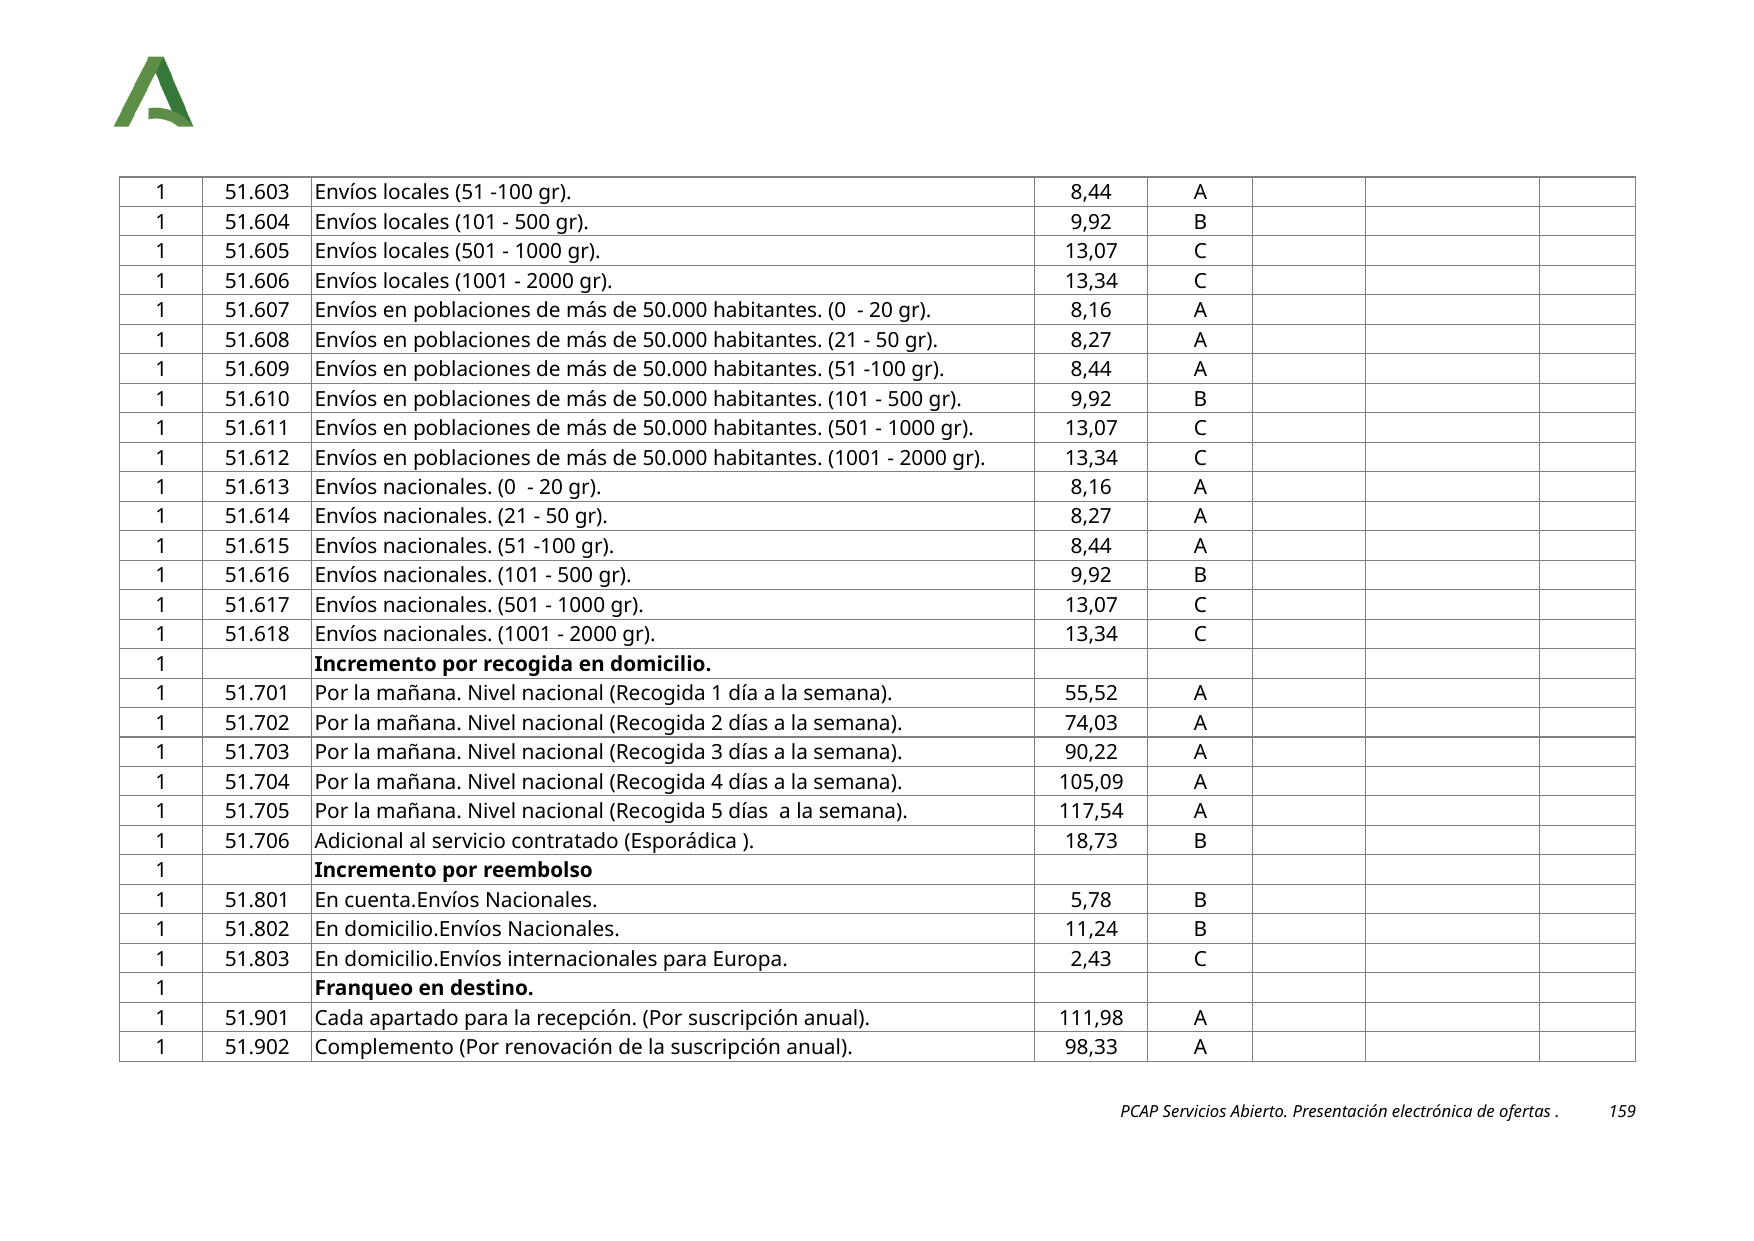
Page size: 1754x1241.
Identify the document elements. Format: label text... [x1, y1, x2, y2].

table_cell [1253, 295, 1365, 324]
table_cell A [1148, 295, 1252, 324]
table_cell 8,16 [1035, 472, 1147, 501]
table_cell 51.610 [203, 384, 311, 412]
table_cell [1366, 914, 1539, 943]
table_cell [1253, 384, 1365, 412]
table_cell Envíos en poblaciones de más de 50.000 habitantes. (0 - 20 gr). [312, 295, 1034, 324]
table_cell Por la mañana. Nivel nacional (Recogida 3 días a la semana). [312, 738, 1034, 766]
table_cell 1 [120, 826, 202, 854]
table_cell [1366, 472, 1539, 501]
table_cell A [1148, 1003, 1252, 1031]
table_cell [1540, 178, 1635, 206]
table_cell Envíos en poblaciones de más de 50.000 habitantes. (501 - 1000 gr). [312, 413, 1034, 442]
table_cell [1253, 178, 1365, 206]
table_cell [1366, 1003, 1539, 1031]
table_cell [1253, 354, 1365, 383]
table_cell 1 [120, 620, 202, 648]
table_cell 1 [120, 738, 202, 766]
table_cell 13,34 [1035, 620, 1147, 648]
table_cell 51.607 [203, 295, 311, 324]
table_cell B [1148, 561, 1252, 589]
table_cell Envíos nacionales. (1001 - 2000 gr). [312, 620, 1034, 648]
table_cell A [1148, 354, 1252, 383]
table_cell 51.618 [203, 620, 311, 648]
table_cell [1253, 885, 1365, 913]
table_cell 1 [120, 649, 202, 677]
table_cell A [1148, 472, 1252, 501]
table_cell [1366, 384, 1539, 412]
table_cell 1 [120, 796, 202, 825]
table_cell [1366, 561, 1539, 589]
table_cell C [1148, 443, 1252, 471]
table_cell 51.606 [203, 266, 311, 294]
table_cell [1148, 855, 1252, 884]
table_cell 51.701 [203, 679, 311, 707]
table_cell [1540, 207, 1635, 235]
table_cell [1366, 973, 1539, 1002]
table_cell 51.802 [203, 914, 311, 943]
table_cell 1 [120, 885, 202, 913]
table_cell 51.605 [203, 236, 311, 265]
table_cell [1540, 531, 1635, 559]
table_cell B [1148, 914, 1252, 943]
table_cell [1540, 885, 1635, 913]
table_cell C [1148, 236, 1252, 265]
table_cell [203, 649, 311, 677]
table_cell [1366, 590, 1539, 618]
table_cell En cuenta.Envíos Nacionales. [312, 885, 1034, 913]
table_cell [1148, 649, 1252, 677]
table_cell [1253, 472, 1365, 501]
table_cell 8,16 [1035, 295, 1147, 324]
table_cell 1 [120, 178, 202, 206]
table_cell [1366, 679, 1539, 707]
table_cell 13,34 [1035, 443, 1147, 471]
table_cell Incremento por reembolso [312, 855, 1034, 884]
table_cell [1540, 354, 1635, 383]
table_cell [1540, 973, 1635, 1002]
table_cell [1366, 738, 1539, 766]
table_cell [1253, 944, 1365, 972]
table_cell Por la mañana. Nivel nacional (Recogida 5 días a la semana). [312, 796, 1034, 825]
table_cell C [1148, 944, 1252, 972]
table_cell 51.611 [203, 413, 311, 442]
table_cell [1540, 679, 1635, 707]
table_cell 51.702 [203, 708, 311, 736]
table_cell [203, 973, 311, 1002]
table_cell 1 [120, 944, 202, 972]
table_cell A [1148, 767, 1252, 795]
table_cell 1 [120, 207, 202, 235]
table_cell A [1148, 738, 1252, 766]
table_cell 1 [120, 679, 202, 707]
table_cell [1540, 295, 1635, 324]
table_cell [1540, 413, 1635, 442]
table_cell 51.705 [203, 796, 311, 825]
table_cell [203, 855, 311, 884]
table_cell [1366, 649, 1539, 677]
table_cell 11,24 [1035, 914, 1147, 943]
table_cell [1540, 944, 1635, 972]
table_cell 13,07 [1035, 590, 1147, 618]
table_cell [1253, 708, 1365, 736]
table_cell [1540, 443, 1635, 471]
table_cell [1540, 1003, 1635, 1031]
table_cell [1253, 649, 1365, 677]
table_cell Envíos locales (101 - 500 gr). [312, 207, 1034, 235]
table_cell [1253, 207, 1365, 235]
table_cell 9,92 [1035, 207, 1147, 235]
table_cell En domicilio.Envíos internacionales para Europa. [312, 944, 1034, 972]
table_cell [1035, 649, 1147, 677]
table_cell [1540, 502, 1635, 530]
table_cell 8,27 [1035, 325, 1147, 353]
table_cell [1366, 708, 1539, 736]
table_cell [1366, 295, 1539, 324]
table_cell [1253, 1003, 1365, 1031]
table_cell [1253, 443, 1365, 471]
table_cell Envíos locales (51 -100 gr). [312, 178, 1034, 206]
table_cell [1540, 649, 1635, 677]
table_cell [1540, 855, 1635, 884]
table_cell 1 [120, 354, 202, 383]
table_cell 2,43 [1035, 944, 1147, 972]
table_cell 1 [120, 502, 202, 530]
table_cell 51.608 [203, 325, 311, 353]
table_cell 1 [120, 325, 202, 353]
table_cell [1253, 796, 1365, 825]
table_cell 1 [120, 973, 202, 1002]
table_cell [1540, 826, 1635, 854]
table_cell [1366, 796, 1539, 825]
table_cell C [1148, 590, 1252, 618]
table_cell [1366, 620, 1539, 648]
table_cell [1366, 413, 1539, 442]
table_cell [1253, 531, 1365, 559]
table_cell [1253, 973, 1365, 1002]
table_cell B [1148, 207, 1252, 235]
table_cell [1540, 708, 1635, 736]
table_cell B [1148, 826, 1252, 854]
table_cell [1366, 767, 1539, 795]
table_cell Cada apartado para la recepción. (Por suscripción anual). [312, 1003, 1034, 1031]
table_cell [1540, 384, 1635, 412]
table_cell [1253, 590, 1365, 618]
table_cell Envíos locales (501 - 1000 gr). [312, 236, 1034, 265]
table_cell 1 [120, 472, 202, 501]
table_cell [1366, 178, 1539, 206]
table_cell C [1148, 413, 1252, 442]
table_cell [1366, 531, 1539, 559]
table_cell 51.706 [203, 826, 311, 854]
table_cell [1366, 855, 1539, 884]
table_cell Complemento (Por renovación de la suscripción anual). [312, 1032, 1034, 1061]
table_cell 1 [120, 413, 202, 442]
table_cell [1253, 325, 1365, 353]
table_cell 51.612 [203, 443, 311, 471]
table_cell [1540, 561, 1635, 589]
table_cell 5,78 [1035, 885, 1147, 913]
table_cell [1540, 620, 1635, 648]
table_cell C [1148, 620, 1252, 648]
table_cell 51.603 [203, 178, 311, 206]
table_cell [1540, 796, 1635, 825]
table_cell 117,54 [1035, 796, 1147, 825]
table_cell [1253, 679, 1365, 707]
table_cell [1253, 826, 1365, 854]
table_cell [1366, 1032, 1539, 1061]
table_cell 1 [120, 590, 202, 618]
table_cell A [1148, 531, 1252, 559]
table_cell [1540, 914, 1635, 943]
table_cell [1366, 502, 1539, 530]
table_cell Incremento por recogida en domicilio. [312, 649, 1034, 677]
table_cell Envíos en poblaciones de más de 50.000 habitantes. (21 - 50 gr). [312, 325, 1034, 353]
table_cell 8,44 [1035, 178, 1147, 206]
table_cell [1253, 620, 1365, 648]
table_cell 1 [120, 236, 202, 265]
table_cell A [1148, 679, 1252, 707]
table_cell En domicilio.Envíos Nacionales. [312, 914, 1034, 943]
table_cell 51.617 [203, 590, 311, 618]
table_cell [1253, 413, 1365, 442]
table_cell 51.901 [203, 1003, 311, 1031]
table_cell 111,98 [1035, 1003, 1147, 1031]
table_cell 51.801 [203, 885, 311, 913]
table_cell [1148, 973, 1252, 1002]
table_cell 51.615 [203, 531, 311, 559]
table_cell Franqueo en destino. [312, 973, 1034, 1002]
table_cell 1 [120, 767, 202, 795]
table_cell [1253, 266, 1365, 294]
table_cell 51.613 [203, 472, 311, 501]
table_cell [1253, 561, 1365, 589]
table_cell [1540, 767, 1635, 795]
table_cell 8,27 [1035, 502, 1147, 530]
table_cell [1540, 325, 1635, 353]
table_cell Envíos nacionales. (51 -100 gr). [312, 531, 1034, 559]
table_cell 8,44 [1035, 531, 1147, 559]
table_cell 51.902 [203, 1032, 311, 1061]
table_cell B [1148, 885, 1252, 913]
table_cell [1253, 236, 1365, 265]
table_cell 51.803 [203, 944, 311, 972]
table_cell Envíos locales (1001 - 2000 gr). [312, 266, 1034, 294]
table_cell [1253, 855, 1365, 884]
table_cell 98,33 [1035, 1032, 1147, 1061]
table_cell Por la mañana. Nivel nacional (Recogida 4 días a la semana). [312, 767, 1034, 795]
table_cell [1540, 266, 1635, 294]
table_cell [1366, 207, 1539, 235]
table_cell Por la mañana. Nivel nacional (Recogida 1 día a la semana). [312, 679, 1034, 707]
table_cell 8,44 [1035, 354, 1147, 383]
table_cell 18,73 [1035, 826, 1147, 854]
table_cell Adicional al servicio contratado (Esporádica ). [312, 826, 1034, 854]
table_cell Por la mañana. Nivel nacional (Recogida 2 días a la semana). [312, 708, 1034, 736]
table_cell Envíos nacionales. (0 - 20 gr). [312, 472, 1034, 501]
picture [109, 52, 198, 131]
table_cell 9,92 [1035, 384, 1147, 412]
table_cell Envíos nacionales. (501 - 1000 gr). [312, 590, 1034, 618]
table_cell 13,07 [1035, 236, 1147, 265]
table_cell [1253, 1032, 1365, 1061]
table_cell [1035, 973, 1147, 1002]
table_cell 1 [120, 443, 202, 471]
table_cell 1 [120, 914, 202, 943]
table_cell [1366, 443, 1539, 471]
table_cell 74,03 [1035, 708, 1147, 736]
table_cell A [1148, 796, 1252, 825]
table_cell 1 [120, 531, 202, 559]
table_cell [1540, 236, 1635, 265]
table_cell [1540, 738, 1635, 766]
table_cell Envíos en poblaciones de más de 50.000 habitantes. (51 -100 gr). [312, 354, 1034, 383]
table_cell 105,09 [1035, 767, 1147, 795]
table_cell 51.604 [203, 207, 311, 235]
table_cell 1 [120, 561, 202, 589]
table_cell [1366, 826, 1539, 854]
table_cell A [1148, 325, 1252, 353]
table_cell 13,34 [1035, 266, 1147, 294]
table_cell 90,22 [1035, 738, 1147, 766]
table_cell Envíos en poblaciones de más de 50.000 habitantes. (1001 - 2000 gr). [312, 443, 1034, 471]
table_cell [1366, 885, 1539, 913]
table_cell B [1148, 384, 1252, 412]
table_cell [1366, 236, 1539, 265]
table_cell 1 [120, 295, 202, 324]
table_cell [1253, 767, 1365, 795]
table_cell [1366, 944, 1539, 972]
table_cell 1 [120, 708, 202, 736]
table_cell 13,07 [1035, 413, 1147, 442]
table_cell Envíos nacionales. (21 - 50 gr). [312, 502, 1034, 530]
table_cell 51.609 [203, 354, 311, 383]
table_cell 51.616 [203, 561, 311, 589]
table_cell [1253, 914, 1365, 943]
table_cell [1366, 325, 1539, 353]
table_cell 9,92 [1035, 561, 1147, 589]
table_cell [1035, 855, 1147, 884]
table_cell 1 [120, 384, 202, 412]
table_cell [1540, 472, 1635, 501]
table_cell 55,52 [1035, 679, 1147, 707]
table_cell A [1148, 502, 1252, 530]
table_cell 1 [120, 855, 202, 884]
table_cell A [1148, 178, 1252, 206]
table_cell 51.704 [203, 767, 311, 795]
table_cell A [1148, 708, 1252, 736]
table_cell [1253, 502, 1365, 530]
table_cell [1366, 266, 1539, 294]
table_cell C [1148, 266, 1252, 294]
table_cell A [1148, 1032, 1252, 1061]
table_cell 51.614 [203, 502, 311, 530]
table_cell 1 [120, 266, 202, 294]
table_cell [1540, 590, 1635, 618]
table_cell Envíos en poblaciones de más de 50.000 habitantes. (101 - 500 gr). [312, 384, 1034, 412]
table_cell 51.703 [203, 738, 311, 766]
table_cell 1 [120, 1003, 202, 1031]
table_cell [1366, 354, 1539, 383]
table_cell Envíos nacionales. (101 - 500 gr). [312, 561, 1034, 589]
table_cell [1540, 1032, 1635, 1061]
table_cell [1253, 738, 1365, 766]
table_cell 1 [120, 1032, 202, 1061]
